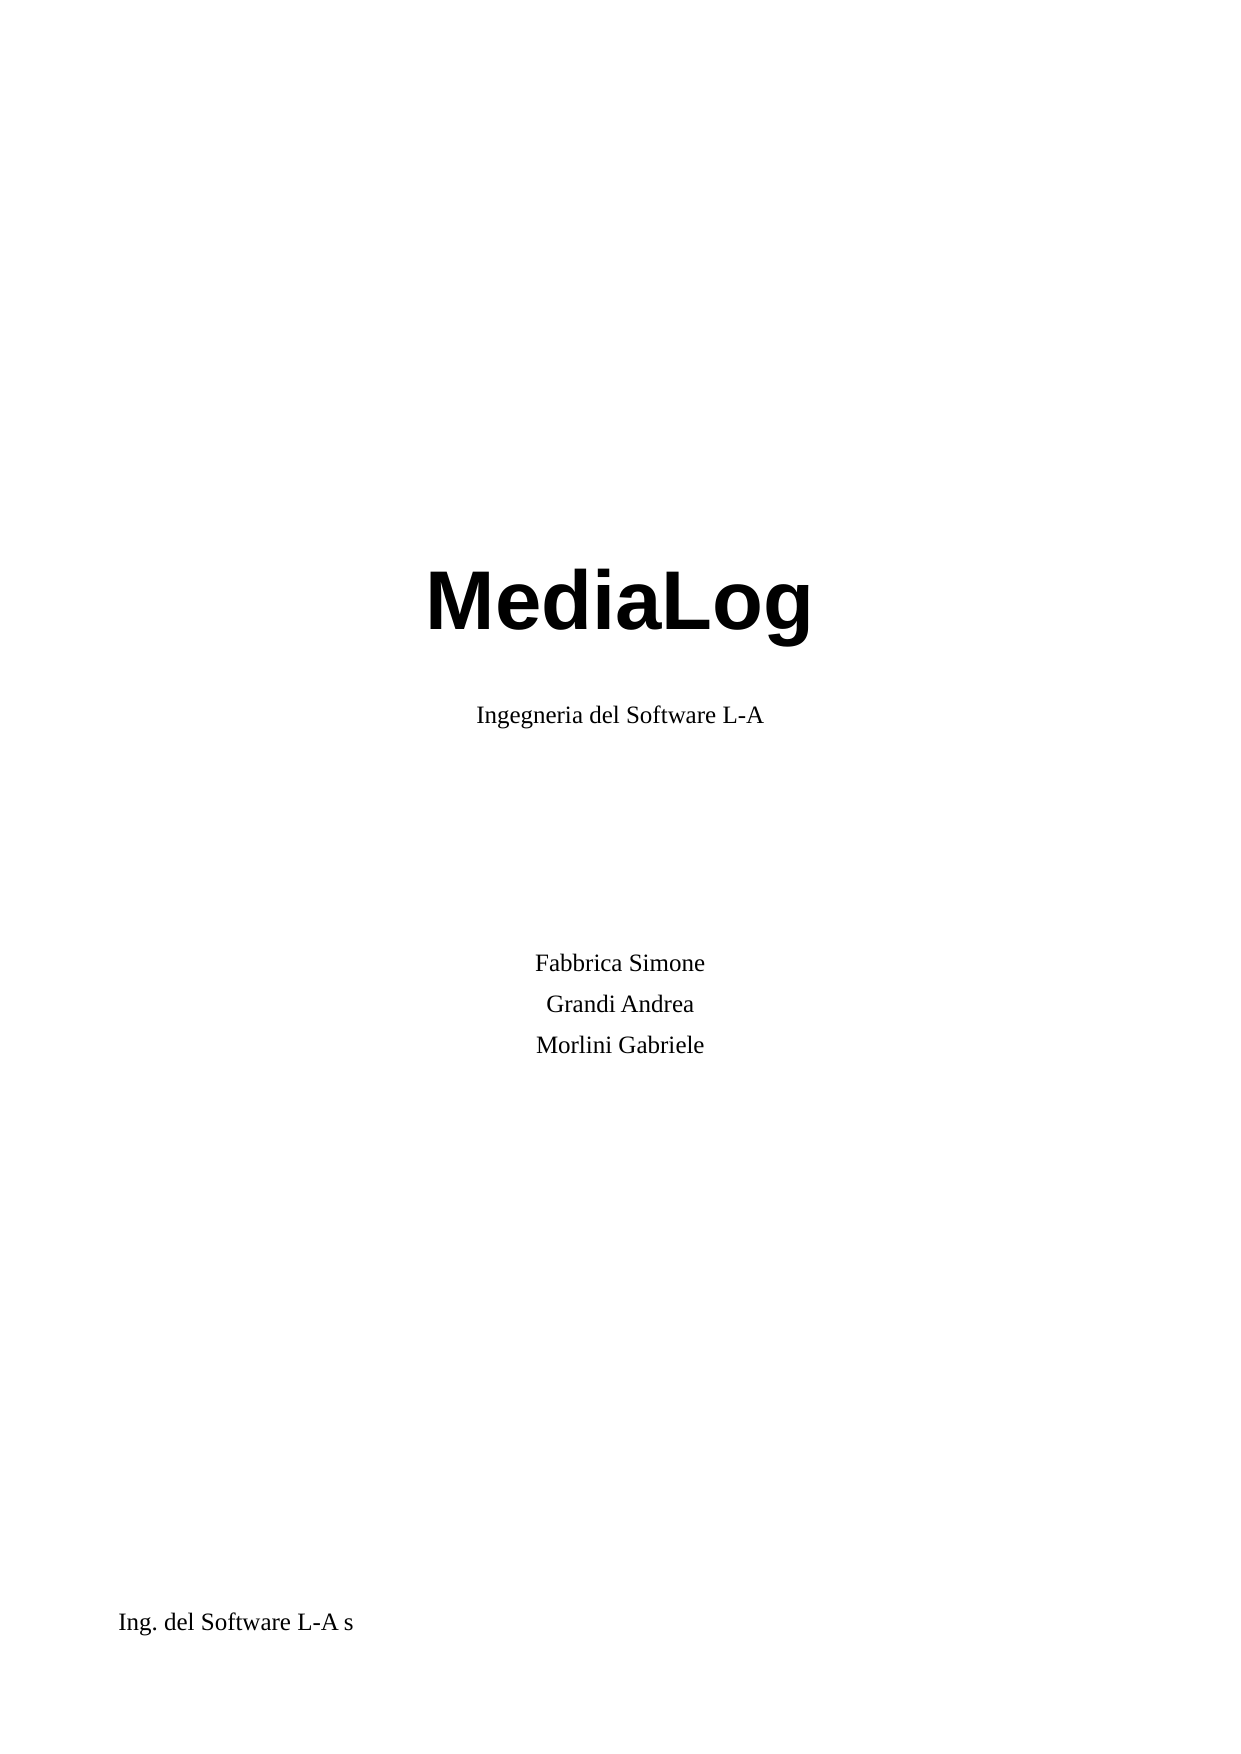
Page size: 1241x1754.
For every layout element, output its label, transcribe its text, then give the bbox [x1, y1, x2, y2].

text Morlini Gabriele [118, 1031, 1122, 1059]
text Fabbrica Simone [118, 948, 1122, 977]
text Grandi Andrea [118, 989, 1122, 1018]
subtitle MediaLog [118, 551, 1122, 647]
text Ingegneria del Software L-A [118, 701, 1122, 729]
